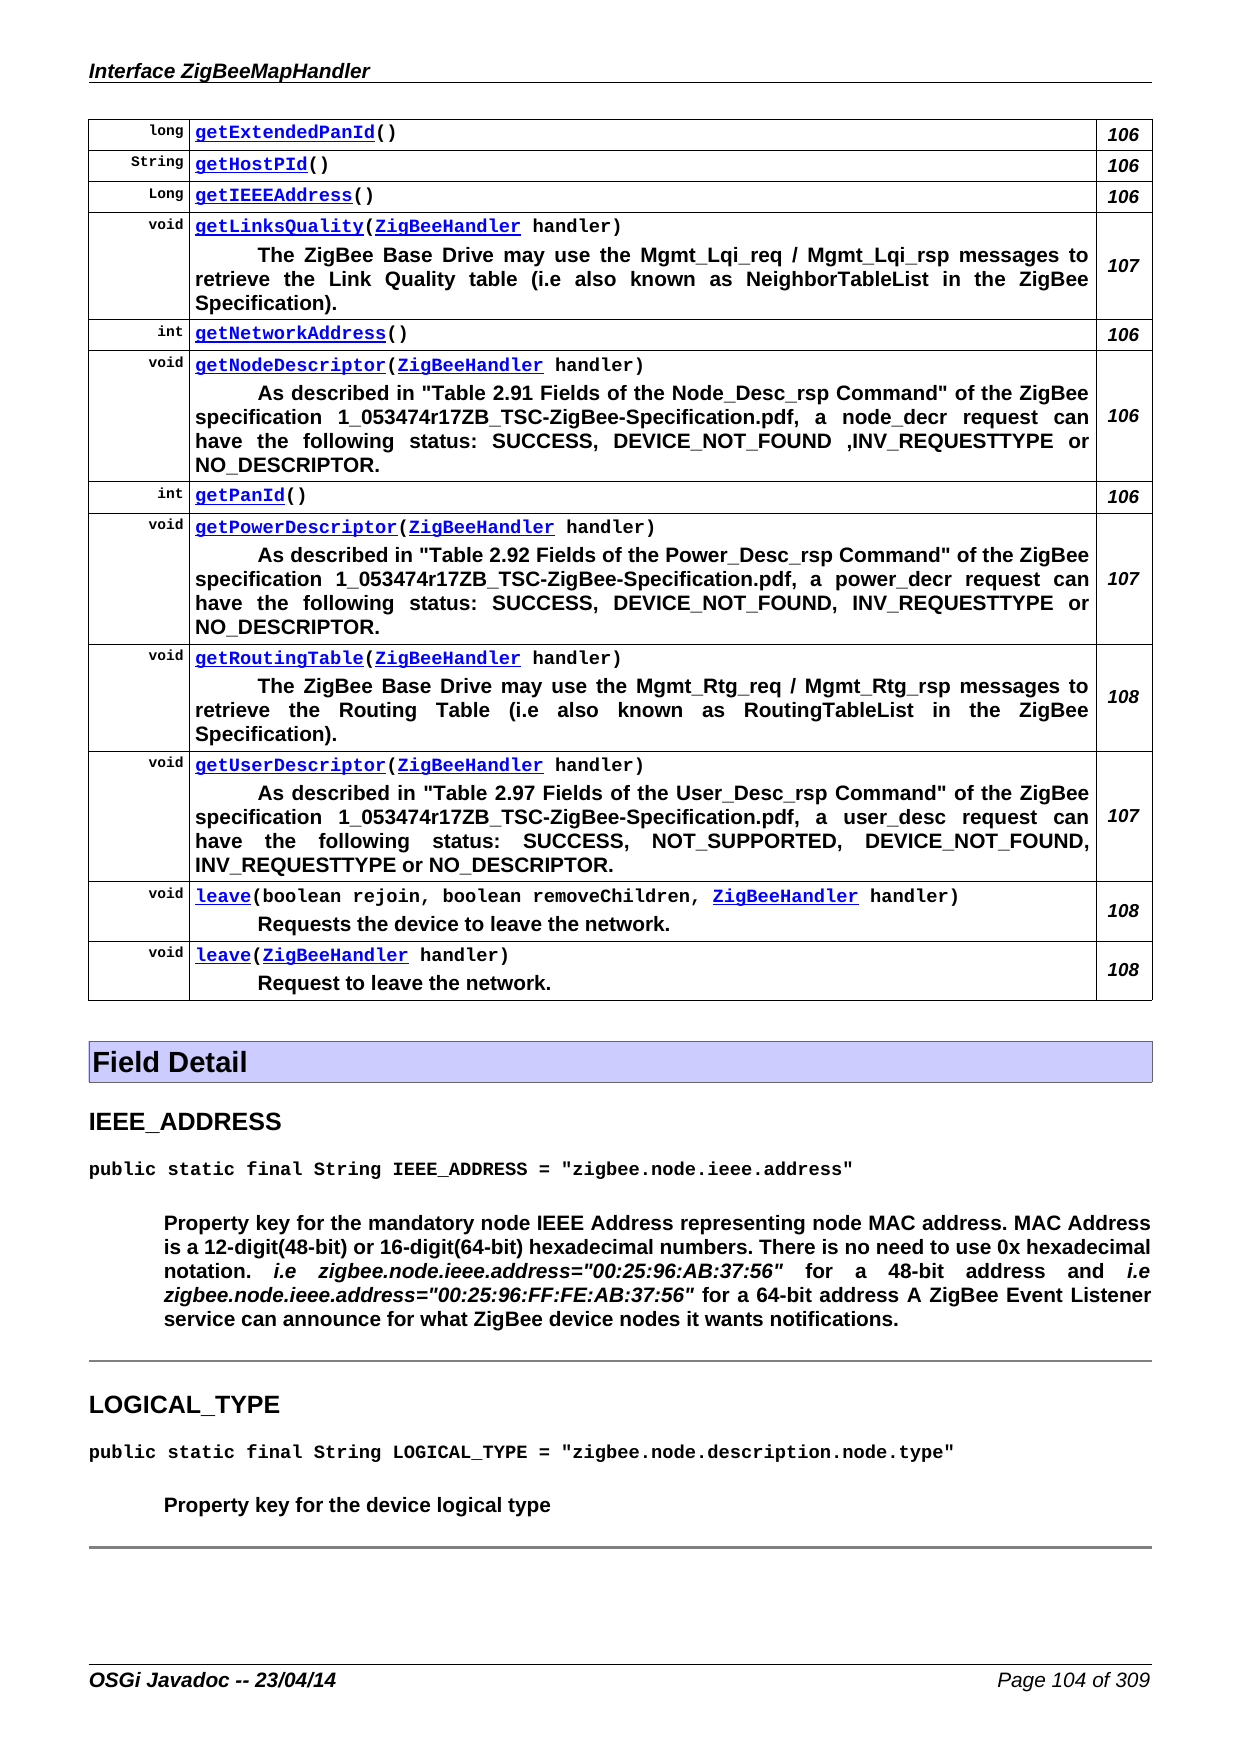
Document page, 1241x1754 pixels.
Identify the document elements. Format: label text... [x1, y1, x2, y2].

table_cell leave(ZigBeeHandler handler) Request to leave the network. [190, 942, 1096, 999]
table_cell void [89, 752, 189, 881]
table_cell getPanId() [190, 482, 1096, 513]
table_cell getNetworkAddress() [190, 320, 1096, 350]
table_cell getPowerDescriptor(ZigBeeHandler handler) As described in "Table 2.92 Fields of the Power_Desc_rsp Command" of the ZigBee specification 1_053474r17ZB_TSC-ZigBee-Specification.pdf, a power_decr request can have the following status: SUCCESS, DEVICE_NOT_FOUND, INV_REQUESTTYPE or NO_DESCRIPTOR. [190, 514, 1096, 643]
table_cell getExtendedPanId() [190, 120, 1096, 150]
table_cell Long [89, 182, 189, 212]
table_cell 107 [1097, 151, 1152, 181]
table_cell getRoutingTable(ZigBeeHandler handler) The ZigBee Base Drive may use the Mgmt_Rtg_req / Mgmt_Rtg_rsp messages to retrieve the Routing Table (i.e also known as RoutingTableList in the ZigBee Specification). [190, 645, 1096, 751]
table_cell void [89, 514, 189, 643]
subtitle Field Detail [90, 1042, 1152, 1082]
table_cell getNodeDescriptor(ZigBeeHandler handler) As described in "Table 2.91 Fields of the Node_Desc_rsp Command" of the ZigBee specification 1_053474r17ZB_TSC-ZigBee-Specification.pdf, a node_decr request can have the following status: SUCCESS, DEVICE_NOT_FOUND ,INV_REQUESTTYPE or NO_DESCRIPTOR. [190, 351, 1096, 481]
table_cell getHostPId() [190, 151, 1096, 181]
table_cell int [89, 320, 189, 350]
table_cell 107 [1097, 182, 1152, 212]
table_cell 107 [1097, 120, 1152, 150]
table_cell void [89, 213, 189, 319]
table_cell long [89, 120, 189, 150]
table_cell int [89, 482, 189, 513]
subtitle LOGICAL_TYPE [88, 1390, 1152, 1419]
table_cell String [89, 151, 189, 181]
table_cell getIEEEAddress() [190, 182, 1096, 212]
table_cell 108 [1097, 752, 1152, 881]
table_cell getLinksQuality(ZigBeeHandler handler) The ZigBee Base Drive may use the Mgmt_Lqi_req / Mgmt_Lqi_rsp messages to retrieve the Link Quality table (i.e also known as NeighborTableList in the ZigBee Specification). [190, 213, 1096, 319]
table_cell leave(boolean rejoin, boolean removeChildren, ZigBeeHandler handler) Requests the device to leave the network. [190, 882, 1096, 941]
table_cell 107 [1097, 320, 1152, 350]
text public static final String IEEE_ADDRESS = "zigbee.node.ieee.address" [88, 1160, 1152, 1181]
table_cell void [89, 351, 189, 481]
text Property key for the device logical type [163, 1493, 1152, 1517]
table_cell 109 [1097, 645, 1152, 751]
subtitle IEEE_ADDRESS [88, 1107, 1152, 1136]
table_cell 109 [1097, 942, 1152, 999]
table_cell getUserDescriptor(ZigBeeHandler handler) As described in "Table 2.97 Fields of the User_Desc_rsp Command" of the ZigBee specification 1_053474r17ZB_TSC-ZigBee-Specification.pdf, a user_desc request can have the following status: SUCCESS, NOT_SUPPORTED, DEVICE_NOT_FOUND, INV_REQUESTTYPE or NO_DESCRIPTOR. [190, 752, 1096, 881]
table_cell void [89, 882, 189, 941]
table_cell void [89, 942, 189, 999]
table_cell 107 [1097, 351, 1152, 481]
table_cell 109 [1097, 882, 1152, 941]
table_cell 108 [1097, 514, 1152, 643]
text Property key for the mandatory node IEEE Address representing node MAC address. MAC Address is a 12-digit(48-bit) or 16-digit(64-bit) hexadecimal numbers. There is no need to use 0x hexadecimal notation. i.e zigbee.node.ieee.address="00:25:96:AB:37:56" for a 48-bit address and i.e zigbee.node.ieee.address="00:25:96:FF:FE:AB:37:56" for a 64-bit address A ZigBee Event Listener service can announce for what ZigBee device nodes it wants notifications. [163, 1211, 1152, 1330]
table_cell 107 [1097, 482, 1152, 513]
text public static final String LOGICAL_TYPE = "zigbee.node.description.node.type" [88, 1443, 1152, 1464]
table_cell 108 [1097, 213, 1152, 319]
table_cell void [89, 645, 189, 751]
